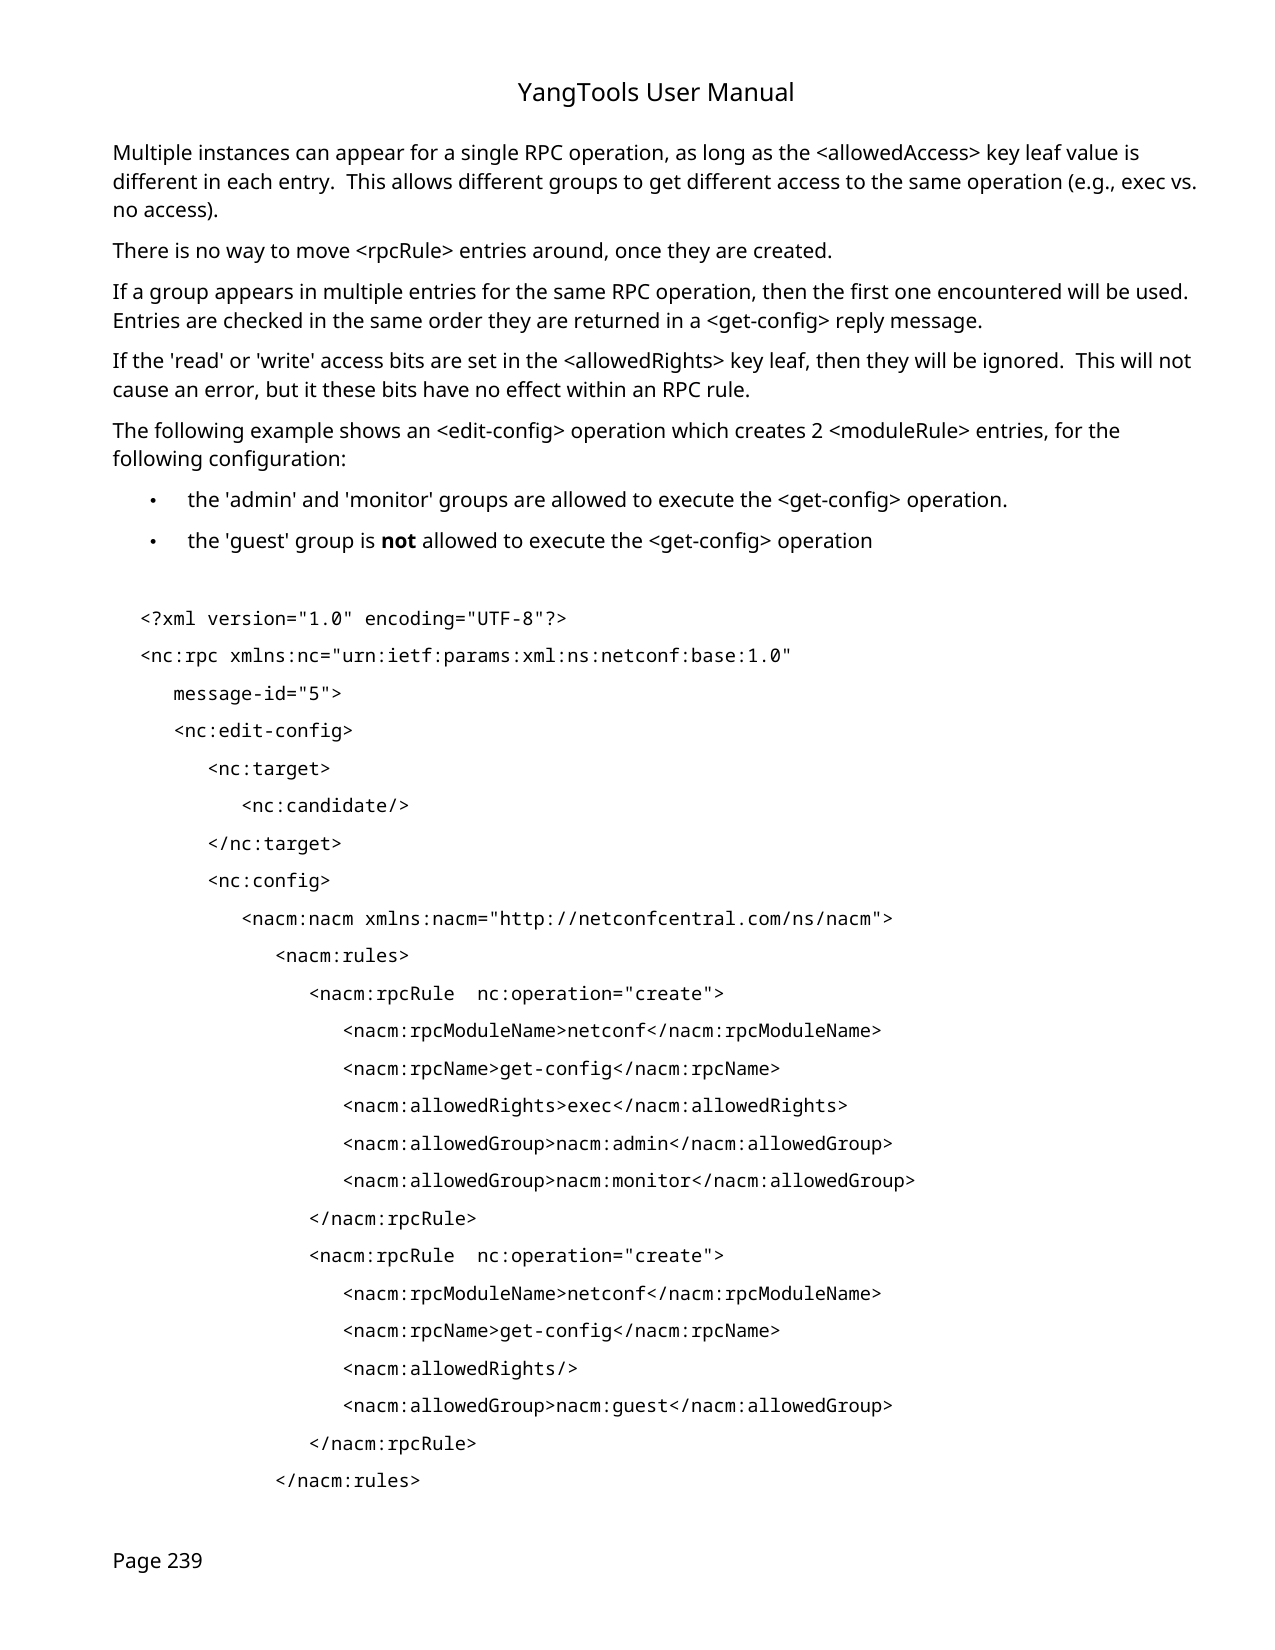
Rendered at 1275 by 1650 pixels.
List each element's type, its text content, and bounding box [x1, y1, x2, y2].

text <nacm:allowedRights/> [139, 1355, 1200, 1380]
text <nc:edit-config> [139, 717, 1200, 743]
text <nc:target> [139, 755, 1200, 780]
list the 'admin' and 'monitor' groups are allowed to execute the <get-config> operation. [150, 485, 1200, 514]
text <nacm:rules> [139, 942, 1200, 968]
text <nacm:rpcRule nc:operation="create"> [139, 980, 1200, 1005]
text </nacm:rpcRule> [139, 1430, 1200, 1455]
text If the 'read' or 'write' access bits are set in the <allowedRights> key leaf, then they will be ignored. This will not cause an error, but it these bits have no effect within an RPC rule. [112, 347, 1200, 403]
text <nacm:rpcModuleName>netconf</nacm:rpcModuleName> [139, 1017, 1200, 1043]
text <nc:rpc xmlns:nc="urn:ietf:params:xml:ns:netconf:base:1.0" [139, 642, 1200, 668]
text </nc:target> [139, 830, 1200, 855]
text <nacm:rpcModuleName>netconf</nacm:rpcModuleName> [139, 1280, 1200, 1305]
text <nacm:allowedGroup>nacm:admin</nacm:allowedGroup> [139, 1130, 1200, 1155]
text <?xml version="1.0" encoding="UTF-8"?> [139, 605, 1200, 630]
text <nacm:allowedGroup>nacm:guest</nacm:allowedGroup> [139, 1392, 1200, 1418]
list the 'guest' group is not allowed to execute the <get-config> operation [150, 526, 1200, 555]
text <nacm:nacm xmlns:nacm="http://netconfcentral.com/ns/nacm"> [139, 905, 1200, 930]
text <nacm:rpcRule nc:operation="create"> [139, 1242, 1200, 1268]
text <nacm:rpcName>get-config</nacm:rpcName> [139, 1317, 1200, 1343]
text <nc:config> [139, 867, 1200, 893]
text There is no way to move <rpcRule> entries around, once they are created. [112, 236, 1200, 265]
text <nacm:rpcName>get-config</nacm:rpcName> [139, 1055, 1200, 1080]
text If a group appears in multiple entries for the same RPC operation, then the first one encountered will be used. Entries are checked in the same order they are returned in a <get-config> reply message. [112, 277, 1200, 334]
text message-id="5"> [139, 680, 1200, 705]
text <nacm:allowedGroup>nacm:monitor</nacm:allowedGroup> [139, 1167, 1200, 1193]
text The following example shows an <edit-config> operation which creates 2 <moduleRule> entries, for the following configuration: [112, 416, 1200, 473]
text </nacm:rules> [139, 1467, 1200, 1493]
text <nc:candidate/> [139, 792, 1200, 818]
text </nacm:rpcRule> [139, 1205, 1200, 1230]
text Multiple instances can appear for a single RPC operation, as long as the <allowedAccess> key leaf value is different in each entry. This allows different groups to get different access to the same operation (e.g., exec vs. no access). [112, 138, 1200, 224]
text <nacm:allowedRights>exec</nacm:allowedRights> [139, 1092, 1200, 1118]
